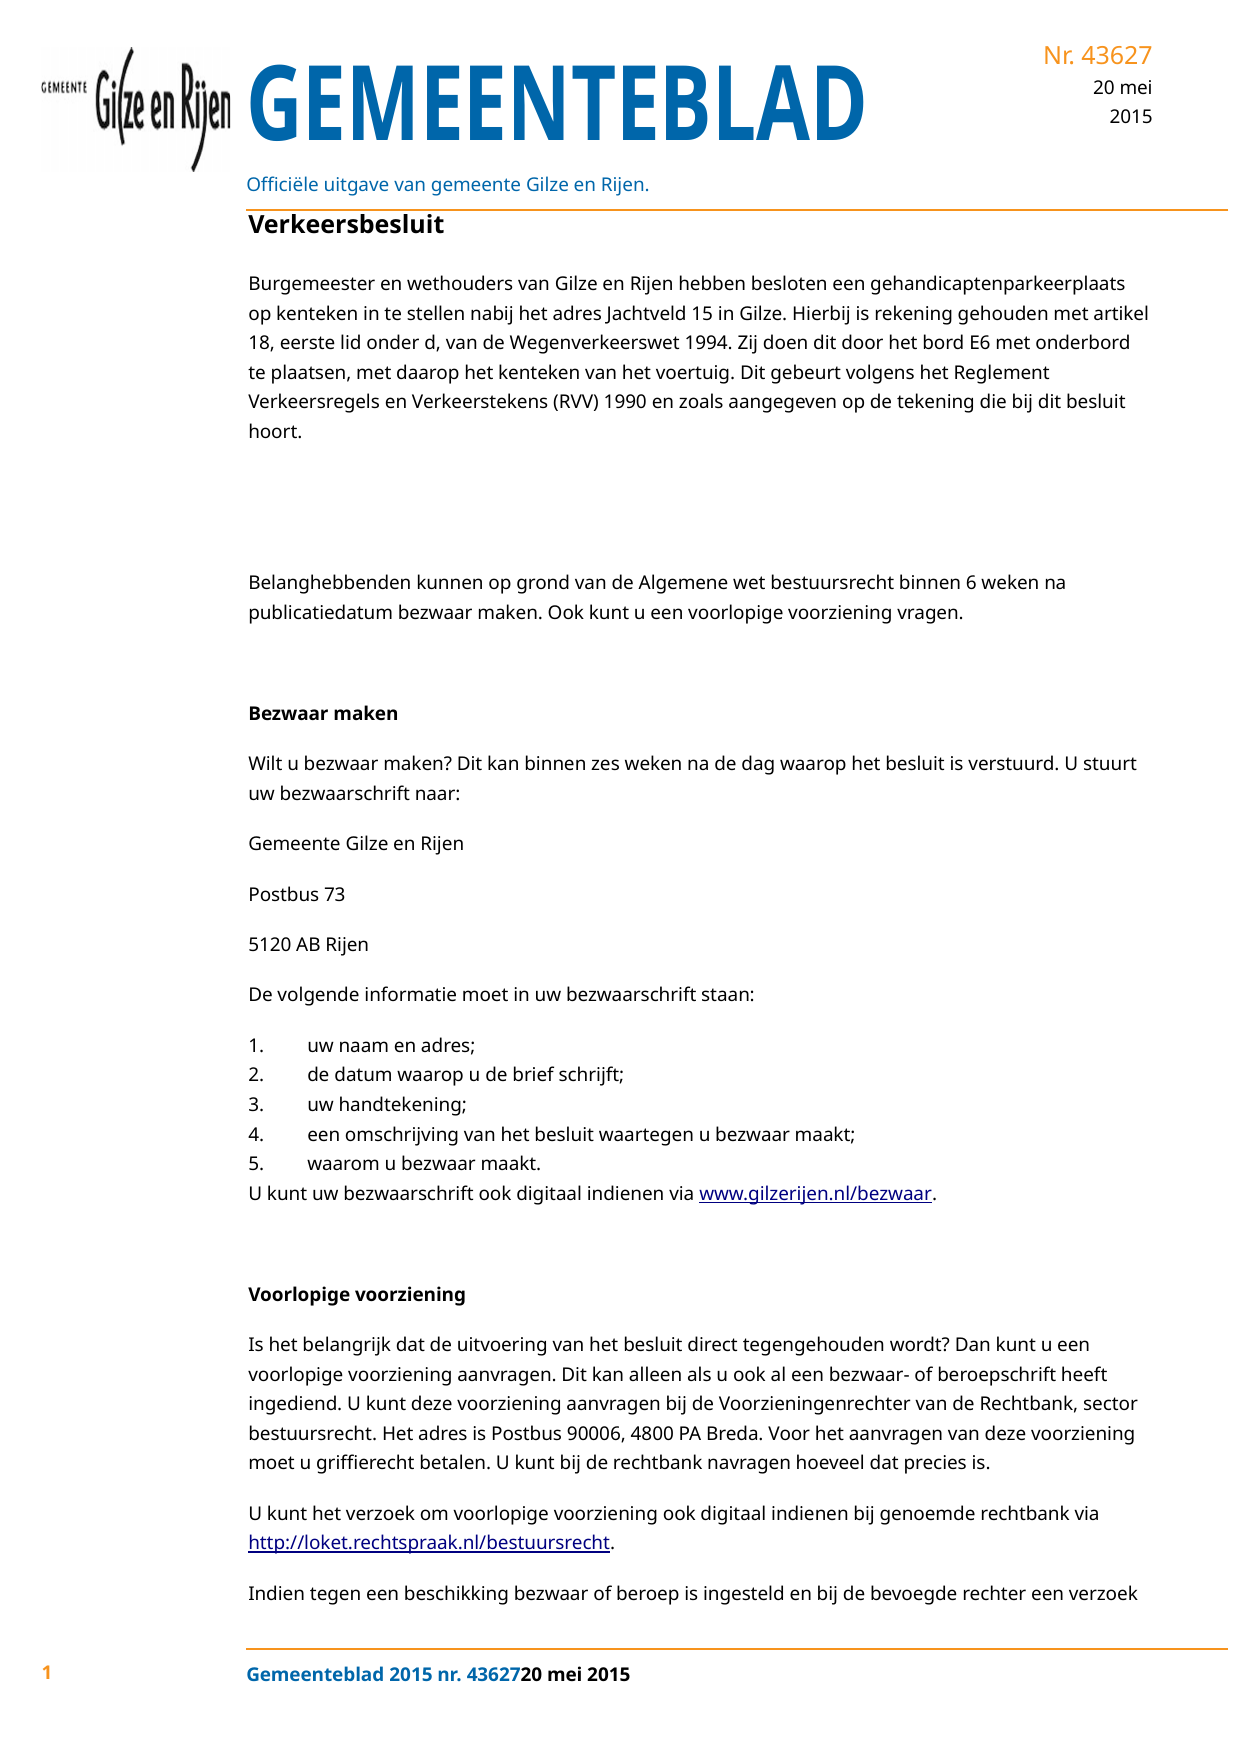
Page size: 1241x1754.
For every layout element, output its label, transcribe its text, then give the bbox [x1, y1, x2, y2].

text U kunt het verzoek om voorlopige voorziening ook digitaal indienen bij genoemde rechtbank via http://loket.rechtspraak.nl/bestuursrecht. [248, 1500, 1152, 1555]
text Voorlopige voorziening [248, 1281, 1152, 1306]
list waarom u bezwaar maakt. [248, 1150, 1152, 1176]
list de datum waarop u de brief schrijft; [248, 1062, 1152, 1087]
text Belanghebbenden kunnen op grond van de Algemene wet bestuursrecht binnen 6 weken na publicatiedatum bezwaar maken. Ook kunt u een voorlopige voorziening vragen. [248, 569, 1152, 625]
text Is het belangrijk dat de uitvoering van het besluit direct tegengehouden wordt? Dan kunt u een voorlopige voorziening aanvragen. Dit kan alleen als u ook al een bezwaar- of beroepschrift heeft ingediend. U kunt deze voorziening aanvragen bij de Voorzieningenrechter van de Rechtbank, sector bestuursrecht. Het adres is Postbus 90006, 4800 PA Breda. Voor het aanvragen van deze voorziening moet u griffierecht betalen. U kunt bij de rechtbank navragen hoeveel dat precies is. [248, 1331, 1152, 1475]
list een omschrijving van het besluit waartegen u bezwaar maakt; [248, 1121, 1152, 1146]
text Burgemeester en wethouders van Gilze en Rijen hebben besloten een gehandicaptenparkeerplaats op kenteken in te stellen nabij het adres Jachtveld 15 in Gilze. Hierbij is rekening gehouden met artikel 18, eerste lid onder d, van de Wegenverkeerswet 1994. Zij doen dit door het bord E6 met onderbord te plaatsen, met daarop het kenteken van het voertuig. Dit gebeurt volgens het Reglement Verkeersregels en Verkeerstekens (RVV) 1990 en zoals aangegeven op de tekening die bij dit besluit hoort. [248, 270, 1152, 444]
text De volgende informatie moet in uw bezwaarschrift staan: [248, 982, 1152, 1007]
text Gemeente Gilze en Rijen [248, 830, 1152, 856]
list uw naam en adres; [248, 1032, 1152, 1058]
picture [41, 47, 231, 172]
text Bezwaar maken [248, 700, 1152, 726]
text Postbus 73 [248, 881, 1152, 906]
text 5120 AB Rijen [248, 931, 1152, 957]
text Verkeersbesluit [248, 211, 1152, 241]
list uw handtekening; [248, 1091, 1152, 1117]
text Indien tegen een beschikking bezwaar of beroep is ingesteld en bij de bevoegde rechter een verzoek [248, 1580, 1152, 1606]
text Wilt u bezwaar maken? Dit kan binnen zes weken na de dag waarop het besluit is verstuurd. U stuurt uw bezwaarschrift naar: [248, 750, 1152, 806]
text U kunt uw bezwaarschrift ook digitaal indienen via www.gilzerijen.nl/bezwaar. [248, 1180, 1152, 1206]
